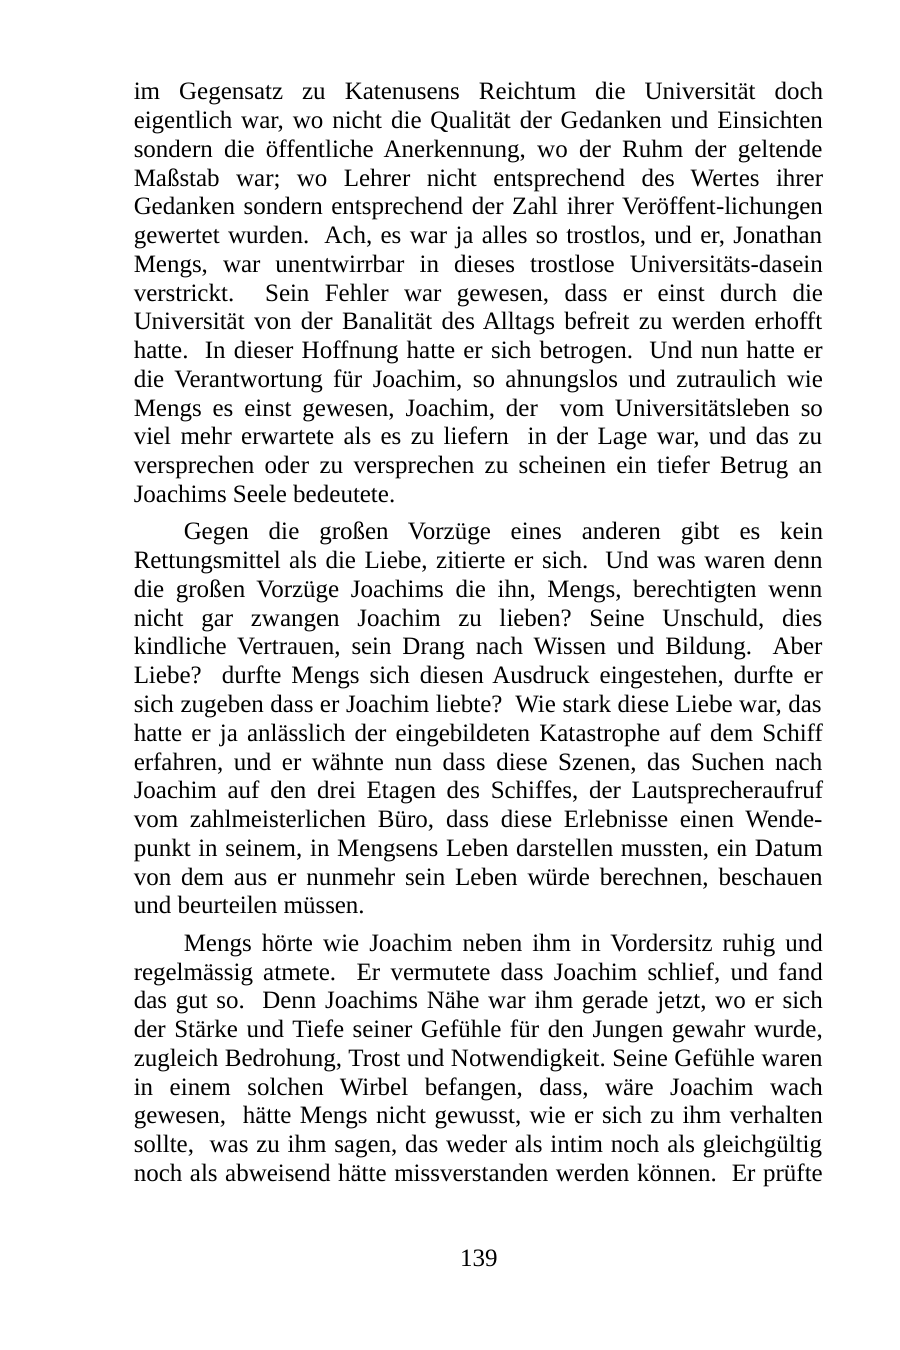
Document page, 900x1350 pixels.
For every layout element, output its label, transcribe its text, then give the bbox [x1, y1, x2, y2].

text Mengs hörte wie Joachim neben ihm in Vordersitz ruhig und regelmässig atmete. Er vermutete dass Joachim schlief, und fand das gut so. Denn Joachims Nähe war ihm gerade jetzt, wo er sich der Stärke und Tiefe seiner Gefühle für den Jungen gewahr wurde, zugleich Bedrohung, Trost und Notwendigkeit. Seine Gefühle waren in einem solchen Wirbel befangen, dass, wäre Joachim wach gewesen, hätte Mengs nicht gewusst, wie er sich zu ihm verhalten sollte, was zu ihm sagen, das weder als intim noch als gleichgültig noch als abweisend hätte missverstanden werden können. Er prüfte [133, 928, 823, 1187]
text im Gegensatz zu Katenusens Reichtum die Universität doch eigentlich war, wo nicht die Qualität der Gedanken und Einsichten sondern die öffentliche Anerkennung, wo der Ruhm der geltende Maßstab war; wo Lehrer nicht entsprechend des Wertes ihrer Gedanken sondern entsprechend der Zahl ihrer Veröffent-lichungen gewertet wurden. Ach, es war ja alles so trostlos, und er, Jonathan Mengs, war unentwirrbar in dieses trostlose Universitäts-dasein verstrickt. Sein Fehler war gewesen, dass er einst durch die Universität von der Banalität des Alltags befreit zu werden erhofft hatte. In dieser Hoffnung hatte er sich betrogen. Und nun hatte er die Verantwortung für Joachim, so ahnungslos und zutraulich wie Mengs es einst gewesen, Joachim, der vom Universitätsleben so viel mehr erwartete als es zu liefern in der Lage war, und das zu versprechen oder zu versprechen zu scheinen ein tiefer Betrug an Joachims Seele bedeutete. [133, 76, 823, 508]
text Gegen die großen Vorzüge eines anderen gibt es kein Rettungsmittel als die Liebe, zitierte er sich. Und was waren denn die großen Vorzüge Joachims die ihn, Mengs, berechtigten wenn nicht gar zwangen Joachim zu lieben? Seine Unschuld, dies kindliche Vertrauen, sein Drang nach Wissen und Bildung. Aber Liebe? durfte Mengs sich diesen Ausdruck eingestehen, durfte er sich zugeben dass er Joachim liebte? Wie stark diese Liebe war, das hatte er ja anlässlich der eingebildeten Katastrophe auf dem Schiff erfahren, und er wähnte nun dass diese Szenen, das Suchen nach Joachim auf den drei Etagen des Schiffes, der Lautsprecheraufruf vom zahlmeisterlichen Büro, dass diese Erlebnisse einen Wende-punkt in seinem, in Mengsens Leben darstellen mussten, ein Datum von dem aus er nunmehr sein Leben würde berechnen, beschauen und beurteilen müssen. [133, 517, 823, 919]
